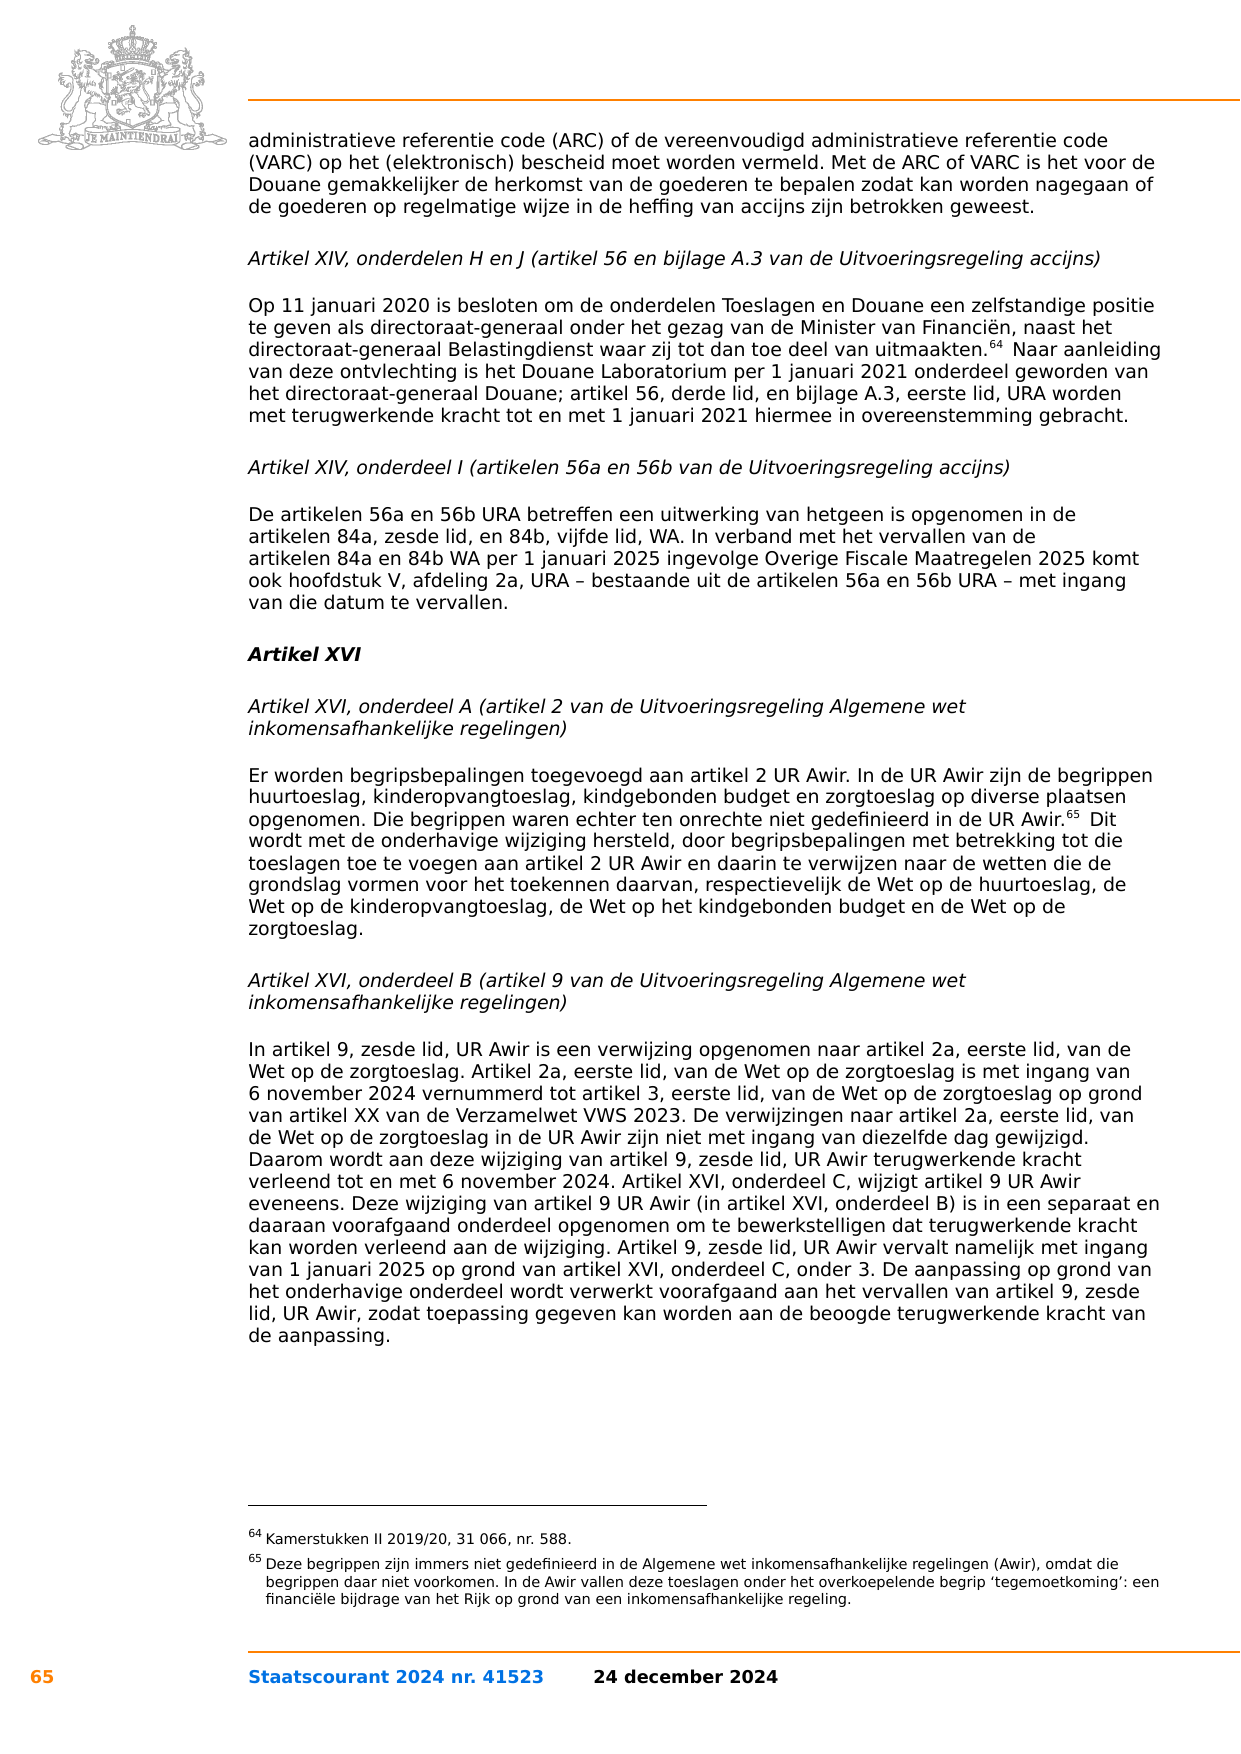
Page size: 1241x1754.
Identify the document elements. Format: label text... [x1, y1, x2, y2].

text Er worden begripsbepalingen toegevoegd aan artikel 2 UR Awir. In de UR Awir zijn de begrippen huurtoeslag, kinderopvangtoeslag, kindgebonden budget en zorgtoeslag op diverse plaatsen opgenomen. Die begrippen waren echter ten onrechte niet gedefinieerd in de UR Awir. Dit wordt met de onderhavige wijziging hersteld, door begripsbepalingen met betrekking tot die toeslagen toe te voegen aan artikel 2 UR Awir en daarin te verwijzen naar de wetten die de grondslag vormen voor het toekennen daarvan, respectievelijk de Wet op de huurtoeslag, de Wet op de kinderopvangtoeslag, de Wet op het kindgebonden budget en de Wet op de zorgtoeslag. [248, 764, 1163, 940]
subtitle Artikel XIV, onderdeel I (artikelen 56a en 56b van de Uitvoeringsregeling accijns) [248, 457, 1163, 479]
picture [38, 25, 227, 150]
subtitle Artikel XVI, onderdeel B (artikel 9 van de Uitvoeringsregeling Algemene wet inkomensafhankelijke regelingen) [248, 970, 1163, 1014]
subtitle Artikel XVI, onderdeel A (artikel 2 van de Uitvoeringsregeling Algemene wet inkomensafhankelijke regelingen) [248, 696, 1163, 739]
text Op 11 januari 2020 is besloten om de onderdelen Toeslagen en Douane een zelfstandige positie te geven als directoraat-generaal onder het gezag van de Minister van Financiën, naast het directoraat-generaal Belastingdienst waar zij tot dan toe deel van uitmaakten. Naar aanleiding van deze ontvlechting is het Douane Laboratorium per 1 januari 2021 onderdeel geworden van het directoraat-generaal Douane; artikel 56, derde lid, en bijlage A.3, eerste lid, URA worden met terugwerkende kracht tot en met 1 januari 2021 hiermee in overeenstemming gebracht. [248, 295, 1163, 427]
text De artikelen 56a en 56b URA betreffen een uitwerking van hetgeen is opgenomen in de artikelen 84a, zesde lid, en 84b, vijfde lid, WA. In verband met het vervallen van de artikelen 84a en 84b WA per 1 januari 2025 ingevolge Overige Fiscale Maatregelen 2025 komt ook hoofdstuk V, afdeling 2a, URA – bestaande uit de artikelen 56a en 56b URA – met ingang van die datum te vervallen. [248, 504, 1163, 613]
subtitle Artikel XVI [248, 643, 1163, 666]
text In artikel 9, zesde lid, UR Awir is een verwijzing opgenomen naar artikel 2a, eerste lid, van de Wet op de zorgtoeslag. Artikel 2a, eerste lid, van de Wet op de zorgtoeslag is met ingang van 6 november 2024 vernummerd tot artikel 3, eerste lid, van de Wet op de zorgtoeslag op grond van artikel XX van de Verzamelwet VWS 2023. De verwijzingen naar artikel 2a, eerste lid, van de Wet op de zorgtoeslag in de UR Awir zijn niet met ingang van diezelfde dag gewijzigd. Daarom wordt aan deze wijziging van artikel 9, zesde lid, UR Awir terugwerkende kracht verleend tot en met 6 november 2024. Artikel XVI, onderdeel C, wijzigt artikel 9 UR Awir eveneens. Deze wijziging van artikel 9 UR Awir (in artikel XVI, onderdeel B) is in een separaat en daaraan voorafgaand onderdeel opgenomen om te bewerkstelligen dat terugwerkende kracht kan worden verleend aan de wijziging. Artikel 9, zesde lid, UR Awir vervalt namelijk met ingang van 1 januari 2025 op grond van artikel XVI, onderdeel C, onder 3. De aanpassing op grond van het onderhavige onderdeel wordt verwerkt voorafgaand aan het vervallen van artikel 9, zesde lid, UR Awir, zodat toepassing gegeven kan worden aan de beoogde terugwerkende kracht van de aanpassing. [248, 1039, 1163, 1347]
text Kamerstukken II 2019/20, 31 066, nr. 588. [248, 1527, 1163, 1549]
text administratieve referentie code (ARC) of de vereenvoudigd administratieve referentie code (VARC) op het (elektronisch) bescheid moet worden vermeld. Met de ARC of VARC is het voor de Douane gemakkelijker de herkomst van de goederen te bepalen zodat kan worden nagegaan of de goederen op regelmatige wijze in de heffing van accijns zijn betrokken geweest. [248, 130, 1163, 218]
text Deze begrippen zijn immers niet gedefinieerd in de Algemene wet inkomensafhankelijke regelingen (Awir), omdat die begrippen daar niet voorkomen. In de Awir vallen deze toeslagen onder het overkoepelende begrip ‘tegemoetkoming’: een financiële bijdrage van het Rijk op grond van een inkomensafhankelijke regeling. [248, 1552, 1163, 1608]
subtitle Artikel XIV, onderdelen H en J (artikel 56 en bijlage A.3 van de Uitvoeringsregeling accijns) [248, 248, 1163, 270]
